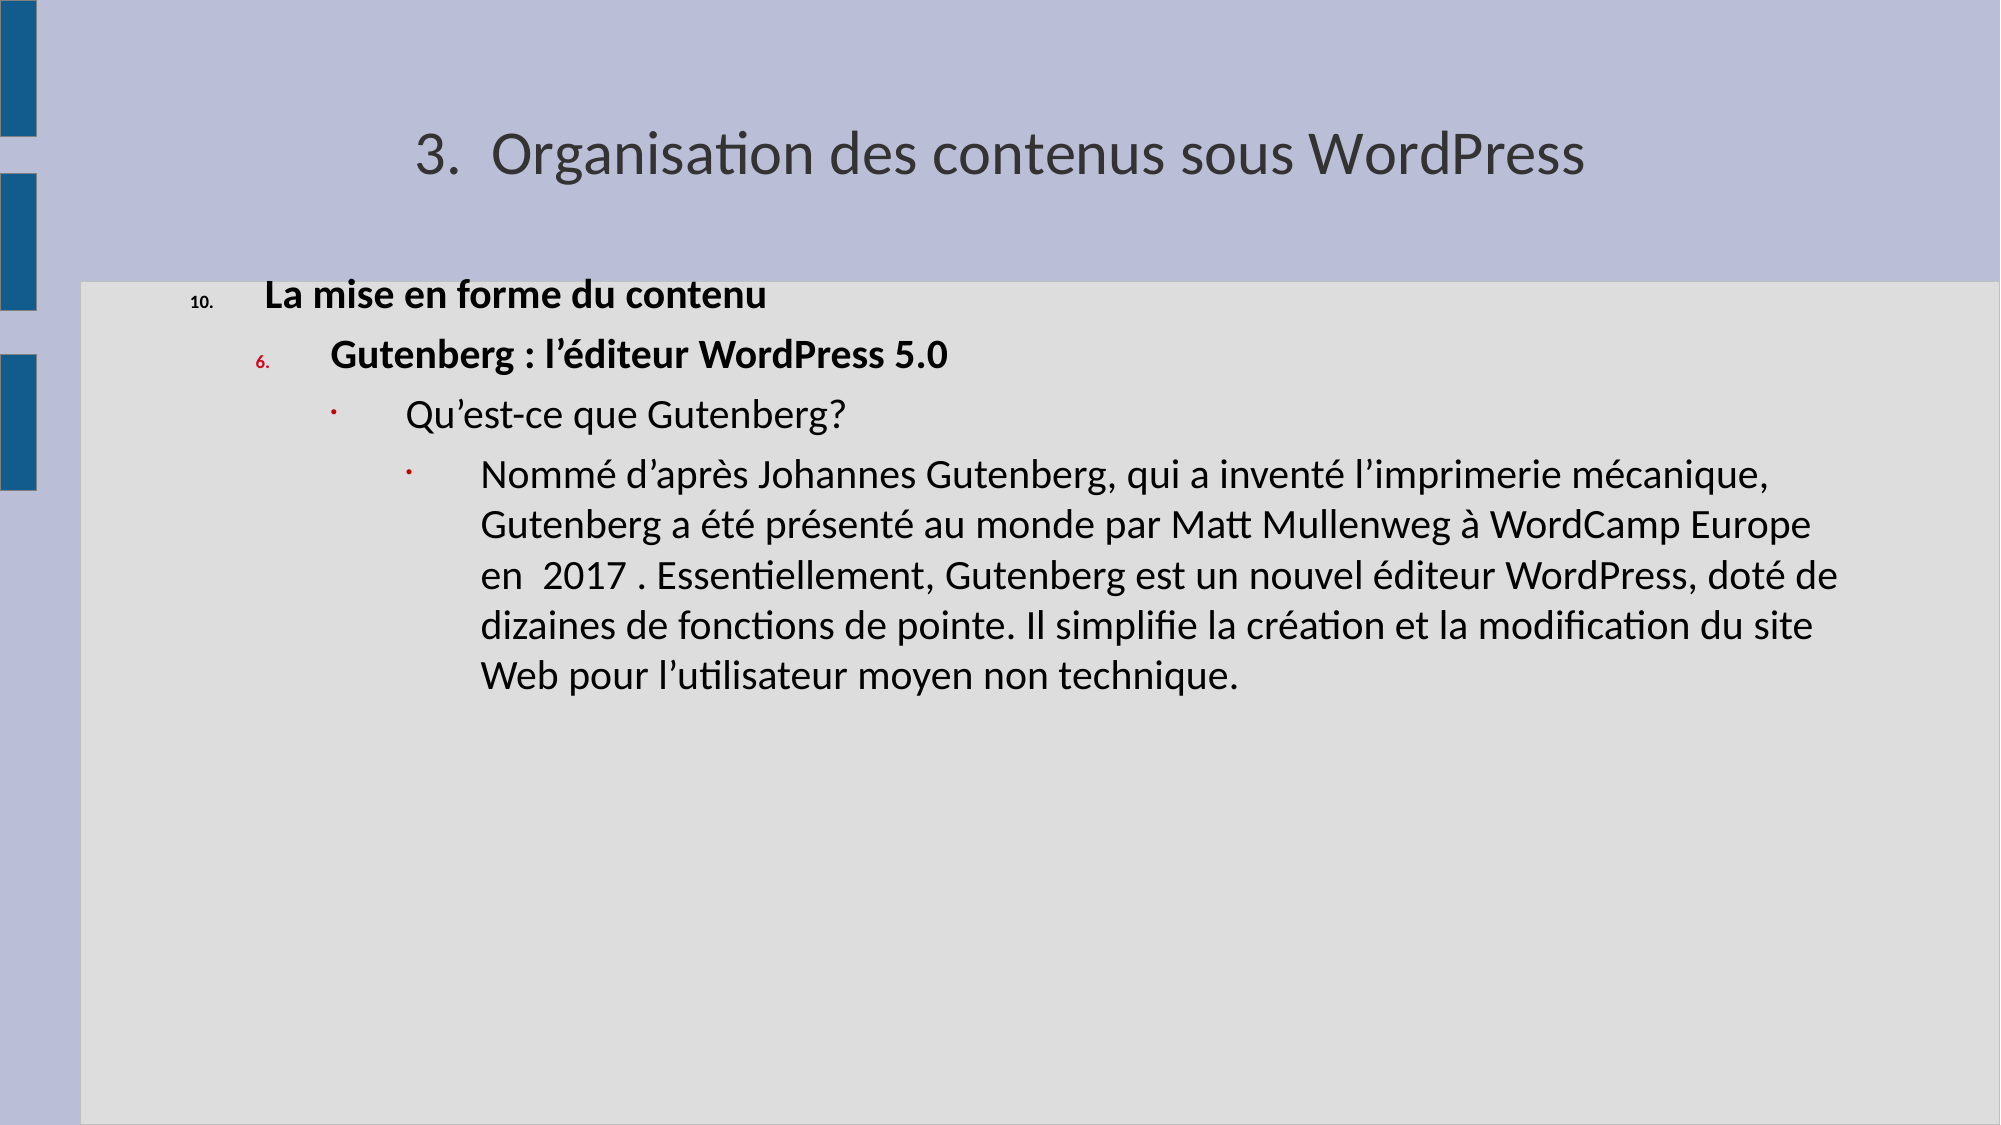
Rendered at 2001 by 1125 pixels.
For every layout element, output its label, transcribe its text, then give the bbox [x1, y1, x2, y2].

title 3. Organisation des contenus sous WordPress [405, 109, 1595, 255]
text_box La mise en forme du contenu Gutenberg : l’éditeur WordPress 5.0 Qu’est-ce que Gutenberg? Nommé d’après Johannes Gutenberg, qui a inventé l’imprimerie mécanique, Gutenberg a été présenté au monde par Matt Mullenweg à WordCamp Europe en 2017 . Essentiellement, Gutenberg est un nouvel éditeur WordPress, doté de dizaines de fonctions de pointe. Il simplifie la création et la modification du site Web pour l’utilisateur moyen non technique. [187, 255, 1865, 698]
